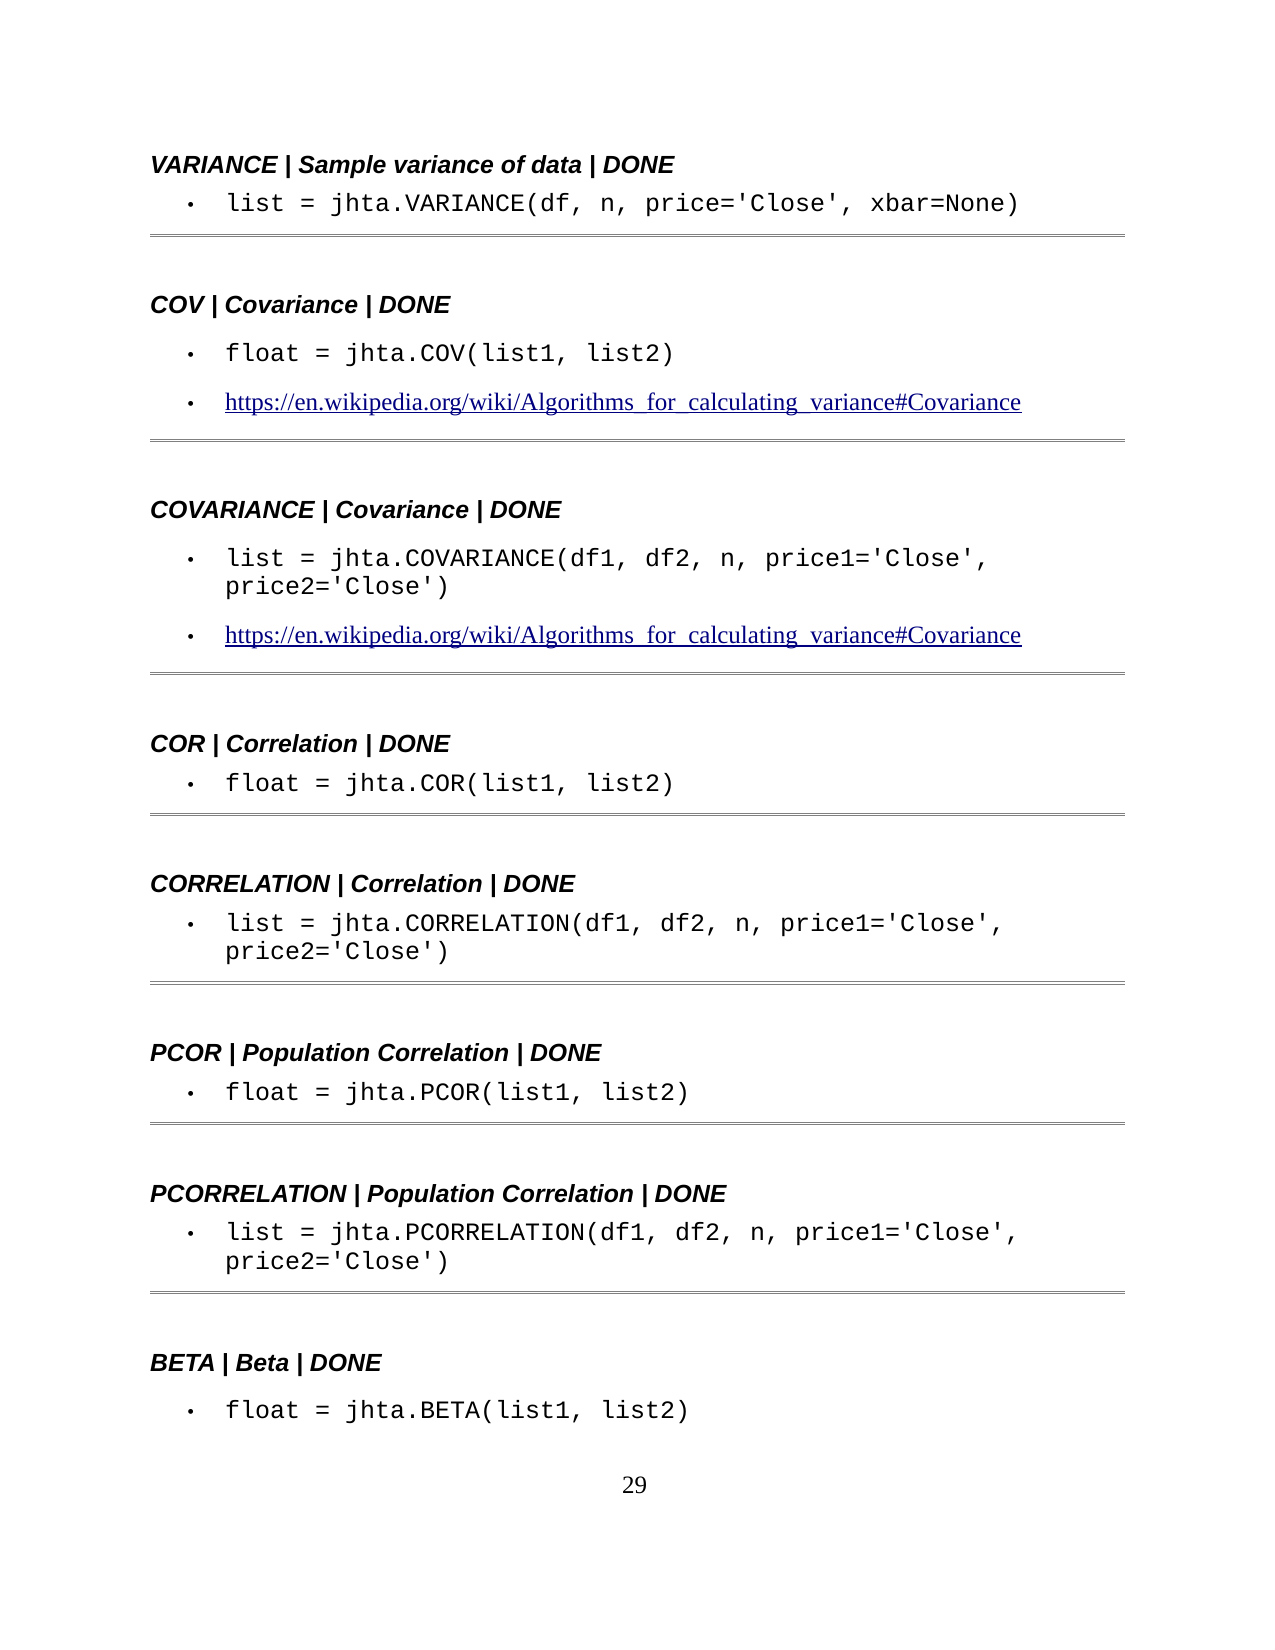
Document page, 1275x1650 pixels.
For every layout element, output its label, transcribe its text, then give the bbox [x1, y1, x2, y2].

list float = jhta.PCOR(list1, list2) [187, 1079, 1125, 1108]
subtitle CORRELATION | Correlation | DONE [150, 869, 1125, 898]
subtitle COV | Covariance | DONE [150, 291, 1125, 319]
list list = jhta.PCORRELATION(df1, df2, n, price1='Close', price2='Close') [187, 1220, 1125, 1277]
list list = jhta.COVARIANCE(df1, df2, n, price1='Close', price2='Close') [187, 546, 1125, 602]
subtitle VARIANCE | Sample variance of data | DONE [150, 150, 1125, 178]
subtitle BETA | Beta | DONE [150, 1348, 1125, 1376]
list float = jhta.BETA(list1, list2) [187, 1398, 1125, 1426]
subtitle PCOR | Population Correlation | DONE [150, 1038, 1125, 1067]
list https://en.wikipedia.org/wiki/Algorithms_for_calculating_variance#Covariance [187, 620, 1125, 649]
list list = jhta.VARIANCE(df, n, price='Close', xbar=None) [187, 191, 1125, 219]
list list = jhta.CORRELATION(df1, df2, n, price1='Close', price2='Close') [187, 911, 1125, 967]
list float = jhta.COV(list1, list2) [187, 341, 1125, 369]
subtitle PCORRELATION | Population Correlation | DONE [150, 1179, 1125, 1207]
list float = jhta.COR(list1, list2) [187, 770, 1125, 798]
subtitle COR | Correlation | DONE [150, 729, 1125, 758]
list https://en.wikipedia.org/wiki/Algorithms_for_calculating_variance#Covariance [187, 387, 1125, 416]
subtitle COVARIANCE | Covariance | DONE [150, 496, 1125, 524]
